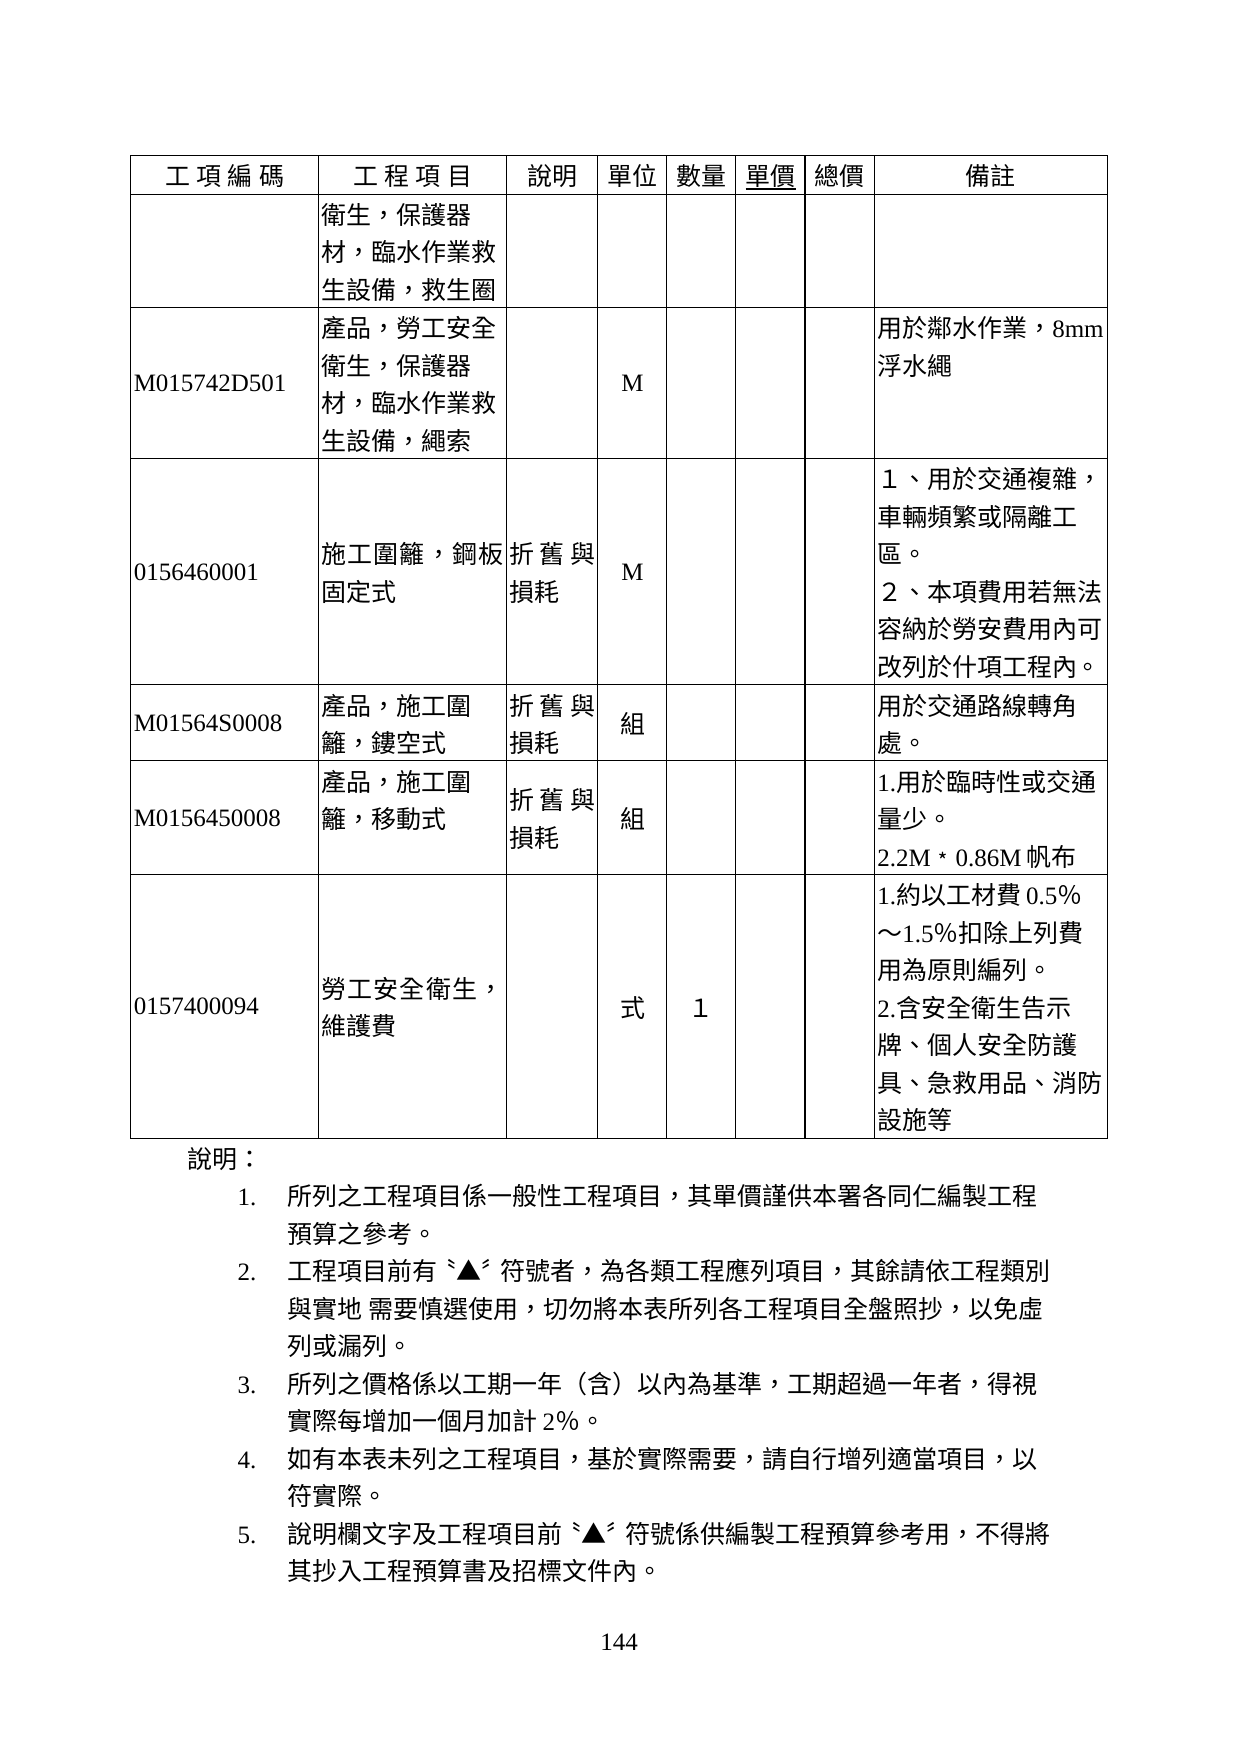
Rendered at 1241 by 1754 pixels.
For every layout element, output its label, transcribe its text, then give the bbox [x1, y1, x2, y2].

table_cell [736, 685, 804, 760]
table_cell １、用於交通複雜，車輛頻繁或隔離工區。 ２、本項費用若無法容納於勞安費用內可改列於什項工程內。 [875, 459, 1107, 684]
table_cell [806, 308, 874, 458]
table_cell [667, 308, 735, 458]
table_cell 0156460001 [131, 459, 318, 684]
table_cell Μ [598, 459, 666, 684]
table_cell [806, 685, 874, 760]
table_header 備註 [875, 156, 1107, 194]
table_cell M01564S0008 [131, 685, 318, 760]
table_cell 組 [598, 685, 666, 760]
table_cell [131, 195, 318, 307]
table_cell [507, 875, 597, 1137]
table_cell 折舊與損耗 [507, 459, 597, 684]
table_cell 產品，勞工安全衛生，保護器材，臨水作業救生設備，繩索 [319, 308, 506, 458]
table_cell [736, 459, 804, 684]
table_cell 1.約以工材費0.5％～1.5％扣除上列費用為原則編列。 2.含安全衛生告示牌、個人安全防護具、急救用品、消防設施等 [875, 875, 1107, 1137]
table_header 工 項 編 碼 [131, 156, 318, 194]
table_header 總價 [806, 156, 874, 194]
table_cell [806, 459, 874, 684]
table_cell [598, 195, 666, 307]
text 說明： [187, 1139, 1050, 1176]
table_header 說明 [507, 156, 597, 194]
table_cell [806, 875, 874, 1137]
table_header 工 程 項 目 [319, 156, 506, 194]
list 工程項目前有〝▲〞符號者，為各類工程應列項目，其餘請依工程類別與實地 需要慎選使用，切勿將本表所列各工程項目全盤照抄，以免虛列或漏列。 [237, 1251, 1050, 1363]
table_cell [507, 195, 597, 307]
table_cell 折舊與損耗 [507, 685, 597, 760]
table_cell [507, 308, 597, 458]
table_cell M0156450008 [131, 761, 318, 874]
table_cell [667, 195, 735, 307]
table_cell 0157400094 [131, 875, 318, 1137]
table_cell [806, 195, 874, 307]
table_cell １ [667, 875, 735, 1137]
table_cell 產品，施工圍籬，鏤空式 [319, 685, 506, 760]
table_cell [736, 875, 804, 1137]
table_cell [806, 761, 874, 874]
table_cell [667, 459, 735, 684]
table_header 數量 [667, 156, 735, 194]
list 如有本表未列之工程項目，基於實際需要，請自行增列適當項目，以符實際。 [237, 1438, 1050, 1513]
table_cell 衛生，保護器材，臨水作業救生設備，救生圈 [319, 195, 506, 307]
table_cell Μ [598, 308, 666, 458]
list 說明欄文字及工程項目前〝▲〞符號係供編製工程預算參考用，不得將其抄入工程預算書及招標文件內。 [237, 1513, 1050, 1588]
table_header 單價 [736, 156, 804, 194]
table_cell [667, 685, 735, 760]
table_cell M015742D501 [131, 308, 318, 458]
table_cell 組 [598, 761, 666, 874]
table_cell 勞工安全衛生，維護費 [319, 875, 506, 1137]
table_cell 施工圍籬，鋼板固定式 [319, 459, 506, 684]
table_cell 產品，施工圍籬，移動式 [319, 761, 506, 874]
table_header 單位 [598, 156, 666, 194]
table_cell [736, 195, 804, 307]
table_cell [736, 308, 804, 458]
table_cell [667, 761, 735, 874]
table_cell 式 [598, 875, 666, 1137]
table_cell 1.用於臨時性或交通量少。 2.2Μ﹡0.86Μ帆布 [875, 761, 1107, 874]
table_cell 用於鄰水作業，8mm浮水繩 [875, 308, 1107, 458]
list 所列之價格係以工期一年（含）以內為基準，工期超過一年者，得視實際每增加一個月加計2％。 [237, 1363, 1050, 1438]
table_cell 用於交通路線轉角處。 [875, 685, 1107, 760]
list 所列之工程項目係一般性工程項目，其單價謹供本署各同仁編製工程預算之參考。 [237, 1176, 1050, 1251]
table_cell [736, 761, 804, 874]
table_cell 折舊與損耗 [507, 761, 597, 874]
table_cell [875, 195, 1107, 307]
